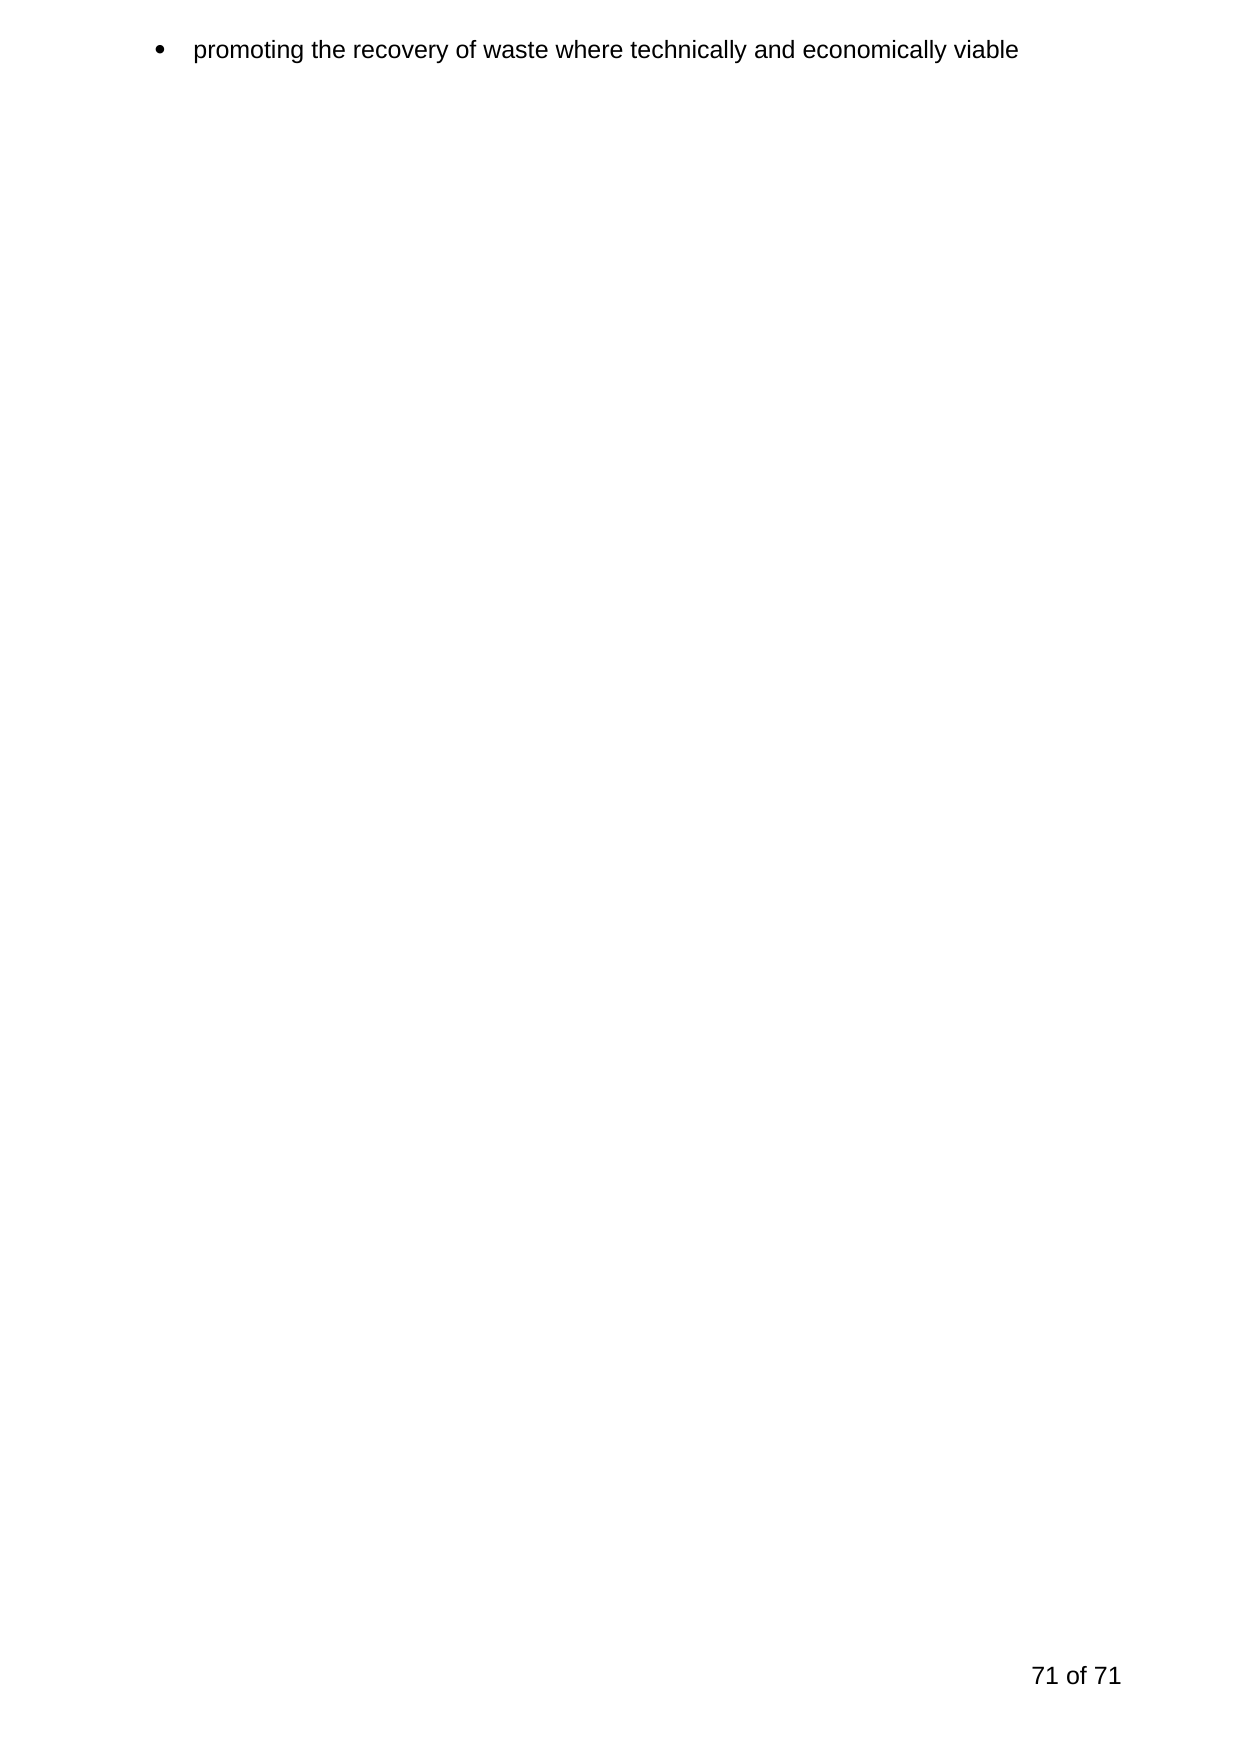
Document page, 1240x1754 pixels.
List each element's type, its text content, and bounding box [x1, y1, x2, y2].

list promoting the recovery of waste where technically and economically viable [156, 35, 1121, 64]
